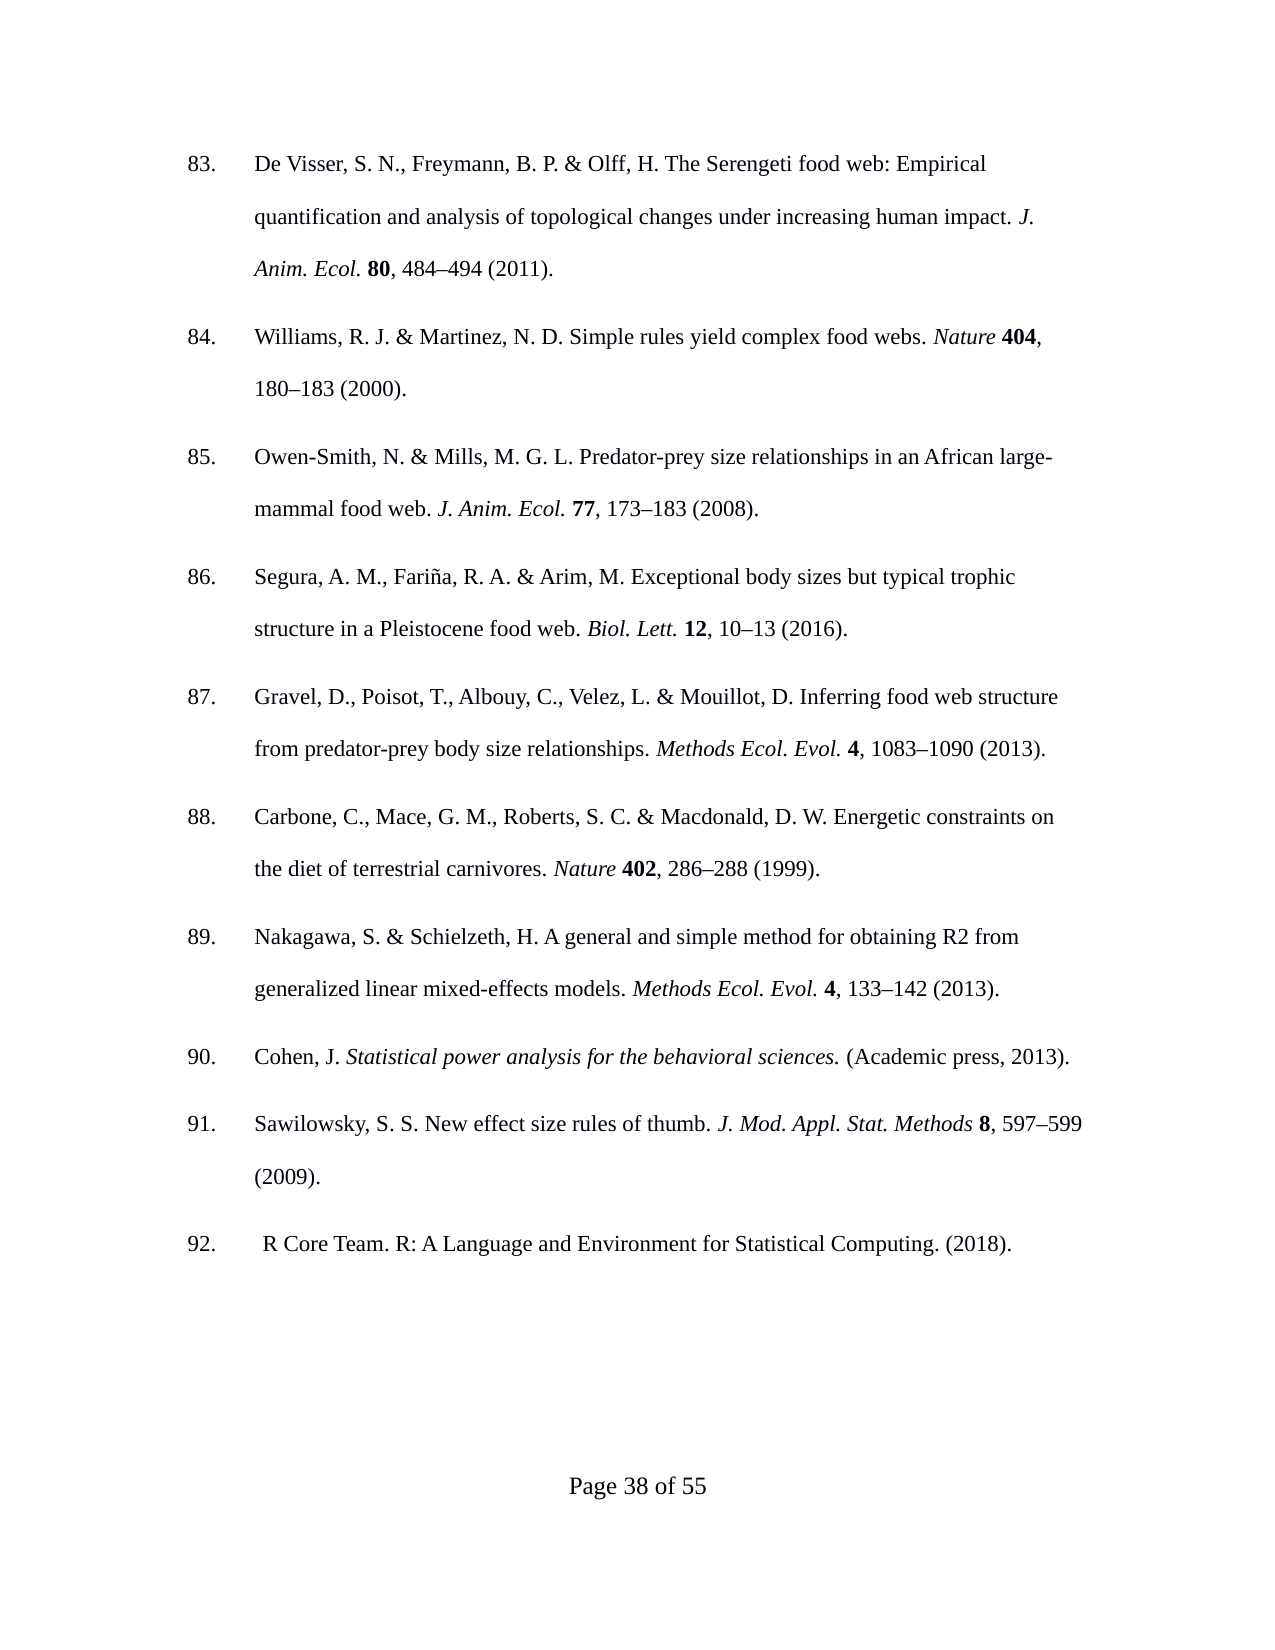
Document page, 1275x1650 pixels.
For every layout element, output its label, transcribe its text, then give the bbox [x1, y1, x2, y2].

text 90. Cohen, J. Statistical power analysis for the behavioral sciences. (Academic press, 2013). [187, 1043, 1087, 1069]
text 88. Carbone, C., Mace, G. M., Roberts, S. C. & Macdonald, D. W. Energetic constraints on the diet of terrestrial carnivores. Nature 402, 286–288 (1999). [187, 803, 1087, 882]
text 84. Williams, R. J. & Martinez, N. D. Simple rules yield complex food webs. Nature 404, 180–183 (2000). [187, 323, 1087, 402]
text 87. Gravel, D., Poisot, T., Albouy, C., Velez, L. & Mouillot, D. Inferring food web structure from predator-prey body size relationships. Methods Ecol. Evol. 4, 1083–1090 (2013). [187, 683, 1087, 762]
text 86. Segura, A. M., Fariña, R. A. & Arim, M. Exceptional body sizes but typical trophic structure in a Pleistocene food web. Biol. Lett. 12, 10–13 (2016). [187, 563, 1087, 642]
text 89. Nakagawa, S. & Schielzeth, H. A general and simple method for obtaining R2 from generalized linear mixed-effects models. Methods Ecol. Evol. 4, 133–142 (2013). [187, 923, 1087, 1002]
text 91. Sawilowsky, S. S. New effect size rules of thumb. J. Mod. Appl. Stat. Methods 8, 597–599 (2009). [187, 1110, 1087, 1189]
text 92. R Core Team. R: A Language and Environment for Statistical Computing. (2018). [187, 1230, 1087, 1256]
text 85. Owen-Smith, N. & Mills, M. G. L. Predator-prey size relationships in an African large-mammal food web. J. Anim. Ecol. 77, 173–183 (2008). [187, 443, 1087, 522]
text 83. De Visser, S. N., Freymann, B. P. & Olff, H. The Serengeti food web: Empirical quantification and analysis of topological changes under increasing human impact. J. Anim. Ecol. 80, 484–494 (2011). [187, 150, 1087, 282]
